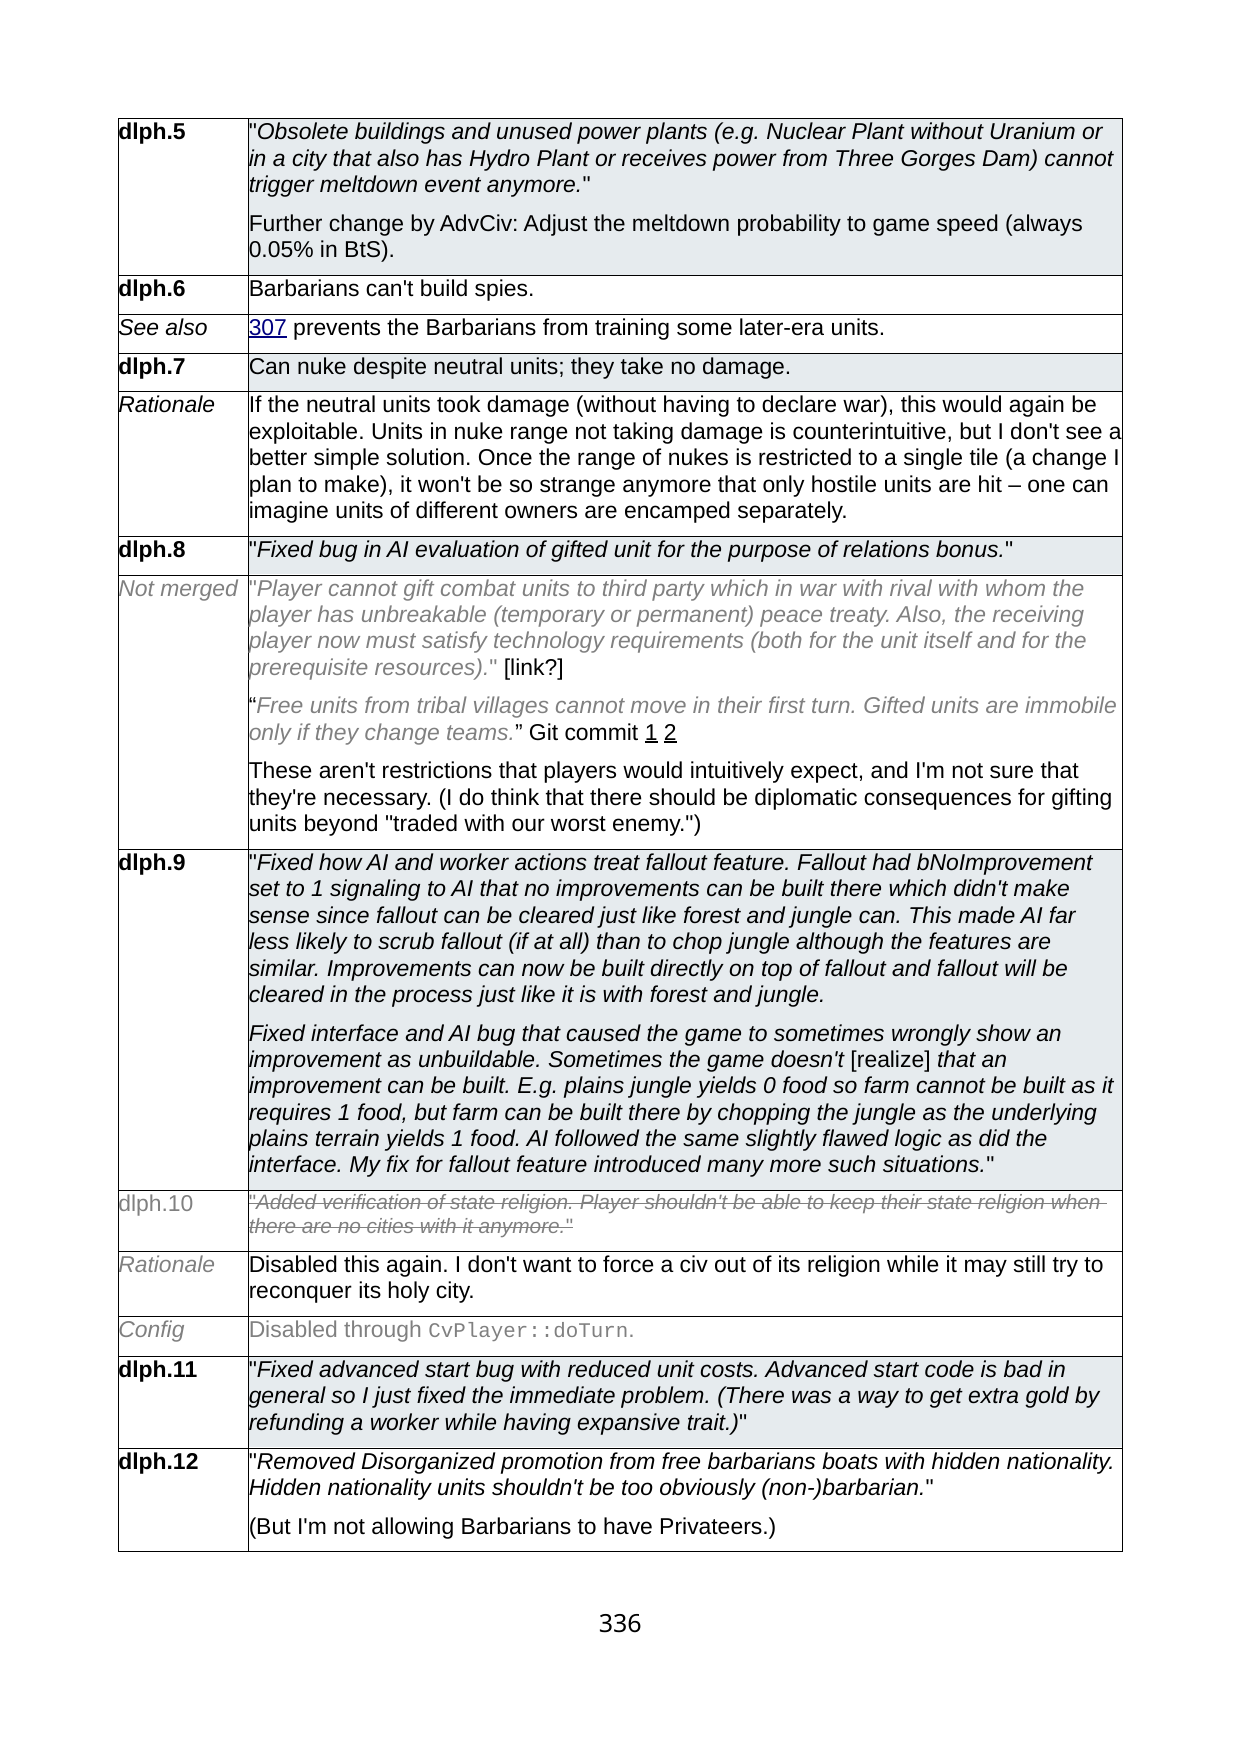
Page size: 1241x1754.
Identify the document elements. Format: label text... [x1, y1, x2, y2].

table_cell dlph.10 [119, 1191, 248, 1251]
table_cell If the neutral units took damage (without having to declare war), this would again be exploitable. Units in nuke range not taking damage is counterintuitive, but I don't see a better simple solution. Once the range of nukes is restricted to a single tile (a change I plan to make), it won't be so strange anymore that only hostile units are hit – one can imagine units of different owners are encamped separately. [249, 392, 1122, 536]
table_cell "Added verification of state religion. Player shouldn't be able to keep their state religion when there are no cities with it anymore." [249, 1191, 1122, 1251]
table_cell dlph.11 [119, 1357, 248, 1447]
table_cell Config [119, 1317, 248, 1356]
table_cell Rationale [119, 1252, 248, 1316]
table_cell "Removed Disorganized promotion from free barbarians boats with hidden nationality. Hidden nationality units shouldn't be too obviously (non-)barbarian." (But I'm not allowing Barbarians to have Privateers.) [249, 1449, 1122, 1551]
table_cell "Player cannot gift combat units to third party which in war with rival with whom the player has unbreakable (temporary or permanent) peace treaty. Also, the receiving player now must satisfy technology requirements (both for the unit itself and for the prerequisite resources)." [link?] “Free units from tribal villages cannot move in their first turn. Gifted units are immobile only if they change teams.” Git commit 1 2 These aren't restrictions that players would intuitively expect, and I'm not sure that they're necessary. (I do think that there should be diplomatic consequences for gifting units beyond "traded with our worst enemy.") [249, 576, 1122, 849]
table_cell "Fixed bug in AI evaluation of gifted unit for the purpose of relations bonus." [249, 537, 1122, 574]
table_cell 307 prevents the Barbarians from training some later-era units. [249, 315, 1122, 352]
table_cell Rationale [119, 392, 248, 536]
table_cell "Fixed advanced start bug with reduced unit costs. Advanced start code is bad in general so I just fixed the immediate problem. (There was a way to get extra gold by refunding a worker while having expansive trait.)" [249, 1357, 1122, 1447]
table_cell dlph.8 [119, 537, 248, 574]
table_cell See also [119, 315, 248, 352]
table_cell Can nuke despite neutral units; they take no damage. [249, 354, 1122, 391]
table_cell dlph.5 [119, 119, 248, 275]
table_cell Barbarians can't build spies. [249, 276, 1122, 314]
table_cell dlph.7 [119, 354, 248, 391]
table_cell Disabled through CvPlayer::doTurn. [249, 1317, 1122, 1356]
table_cell dlph.6 [119, 276, 248, 314]
table_cell "Fixed how AI and worker actions treat fallout feature. Fallout had bNoImprovement set to 1 signaling to AI that no improvements can be built there which didn't make sense since fallout can be cleared just like forest and jungle can. This made AI far less likely to scrub fallout (if at all) than to chop jungle although the features are similar. Improvements can now be built directly on top of fallout and fallout will be cleared in the process just like it is with forest and jungle. Fixed interface and AI bug that caused the game to sometimes wrongly show an improvement as unbuildable. Sometimes the game doesn't [realize] that an improvement can be built. E.g. plains jungle yields 0 food so farm cannot be built as it requires 1 food, but farm can be built there by chopping the jungle as the underlying plains terrain yields 1 food. AI followed the same slightly flawed logic as did the interface. My fix for fallout feature introduced many more such situations." [249, 850, 1122, 1190]
table_cell Disabled this again. I don't want to force a civ out of its religion while it may still try to reconquer its holy city. [249, 1252, 1122, 1316]
table_cell "Obsolete buildings and unused power plants (e.g. Nuclear Plant without Uranium or in a city that also has Hydro Plant or receives power from Three Gorges Dam) cannot trigger meltdown event anymore." Further change by AdvCiv: Adjust the meltdown probability to game speed (always 0.05% in BtS). [249, 119, 1122, 275]
table_cell dlph.12 [119, 1449, 248, 1551]
table_cell dlph.9 [119, 850, 248, 1190]
table_cell Not merged [119, 576, 248, 849]
